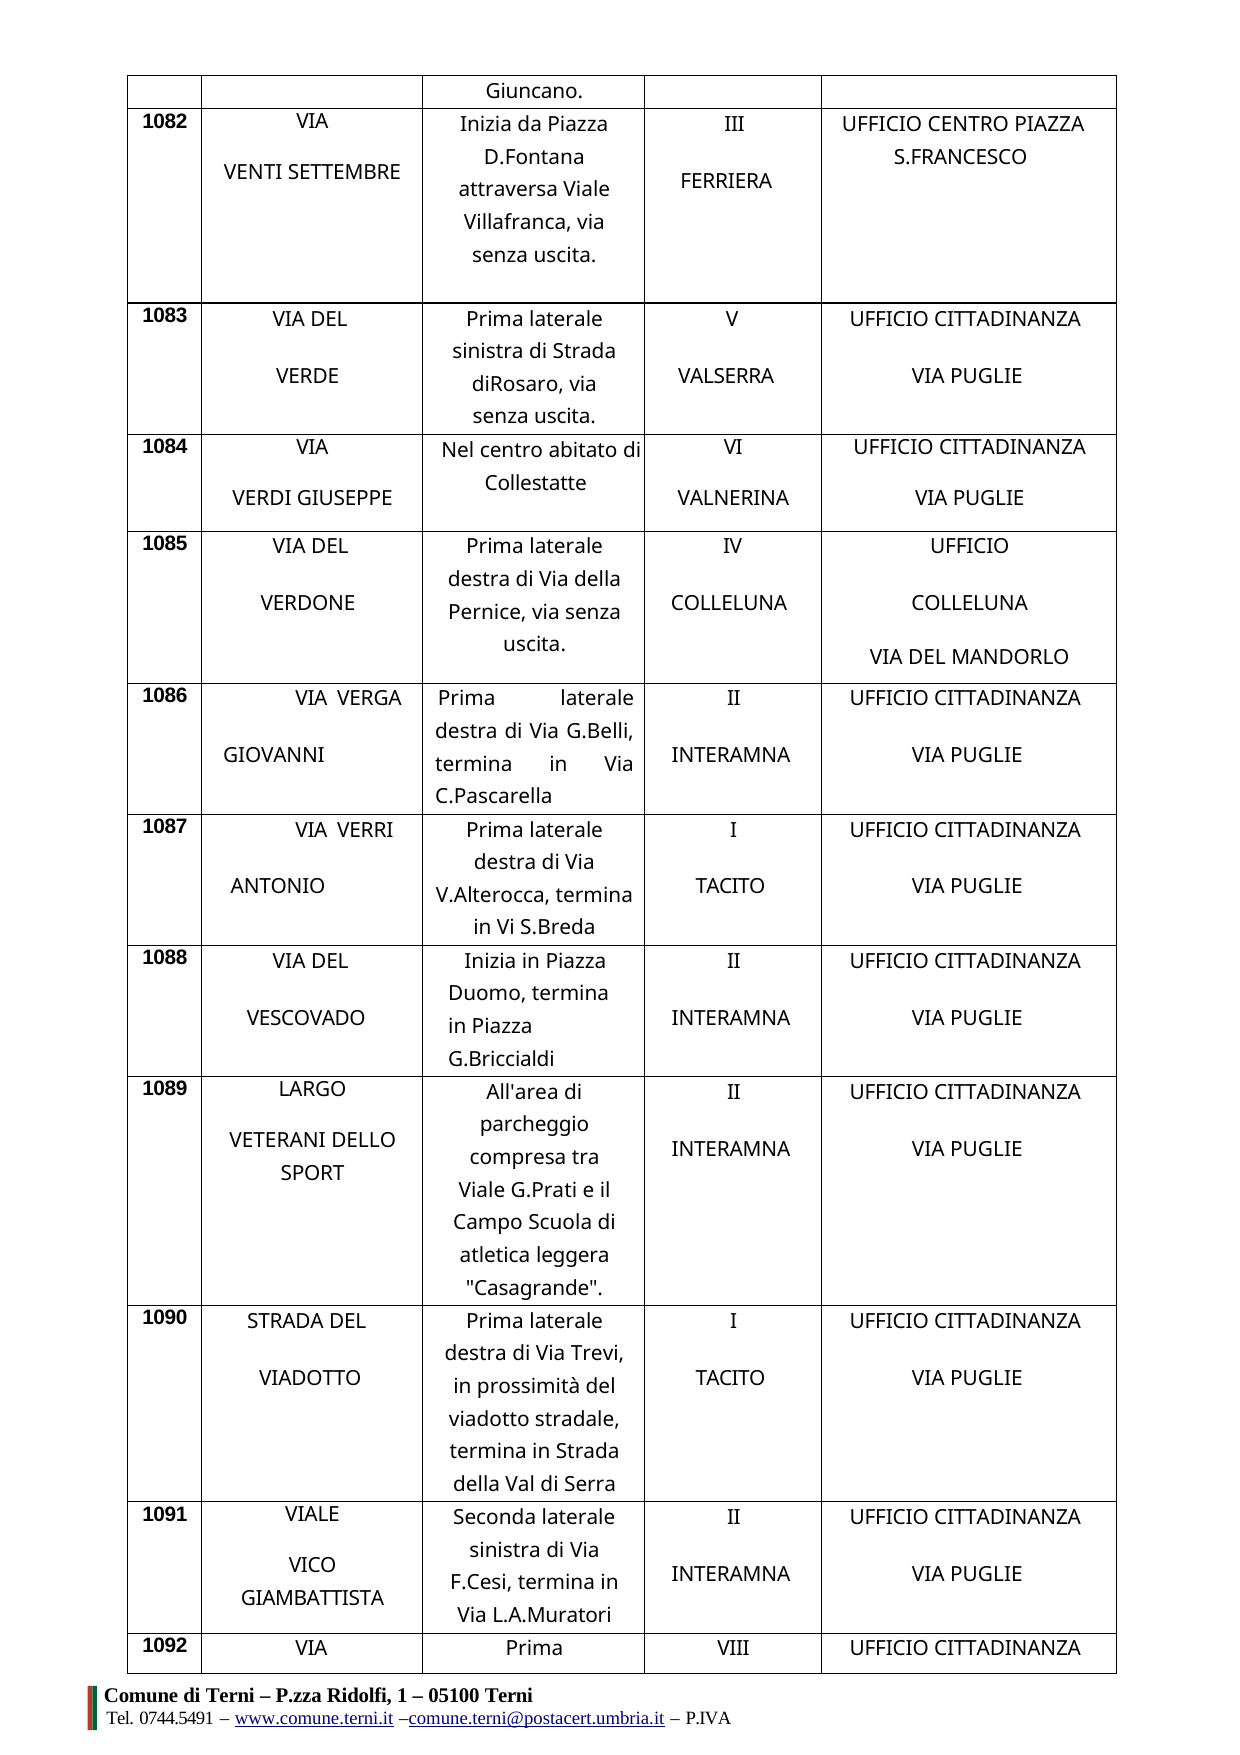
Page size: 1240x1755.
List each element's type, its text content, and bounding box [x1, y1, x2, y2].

table_cell II INTERAMNA [645, 1502, 821, 1632]
table_cell 1088 [128, 946, 201, 1076]
table_cell VIA VERRI ANTONIO [202, 815, 422, 945]
table_header Prima laterale sinistra di Strada diRosaro, via senza uscita. [423, 304, 644, 434]
table_cell UFFICIO CITTADINANZA [822, 1634, 1116, 1673]
table_cell Seconda laterale sinistra di Via F.Cesi, termina in Via L.A.Muratori [423, 1502, 644, 1632]
table_cell Prima laterale destra di Via V.Alterocca, termina in Vi S.Breda [423, 815, 644, 945]
table_cell IV COLLELUNA [645, 532, 821, 682]
table_cell 1084 [128, 435, 201, 531]
table_cell 1087 [128, 815, 201, 945]
table_cell UFFICIO CITTADINANZA VIA PUGLIE [822, 815, 1116, 945]
table_cell I TACITO [645, 815, 821, 945]
table_cell 1089 [128, 1077, 201, 1305]
table_cell UFFICIO CITTADINANZA VIA PUGLIE [822, 1306, 1116, 1501]
table_cell Prima laterale destra di Via Trevi, in prossimità del viadotto stradale, termina in Strada della Val di Serra [423, 1306, 644, 1501]
table_cell [202, 76, 422, 108]
table_cell UFFICIO CITTADINANZA VIA PUGLIE [822, 1077, 1116, 1305]
table_cell Prima [423, 1634, 644, 1673]
table_header VIA DEL VERDE [202, 304, 422, 434]
table_cell 1092 [128, 1634, 201, 1673]
table_cell VIA DEL VERDONE [202, 532, 422, 682]
table_cell 1091 [128, 1502, 201, 1632]
table_header 1083 [128, 304, 201, 434]
table_header UFFICIO CITTADINANZA VIA PUGLIE [822, 304, 1116, 434]
table_cell UFFICIO CITTADINANZA VIA PUGLIE [822, 1502, 1116, 1632]
table_cell VIII [645, 1634, 821, 1673]
table_cell II INTERAMNA [645, 684, 821, 814]
table_cell UFFICIO CITTADINANZA VIA PUGLIE [822, 684, 1116, 814]
table_cell VIALE VICO GIAMBATTISTA [202, 1502, 422, 1632]
table_cell VIA VERGA GIOVANNI [202, 684, 422, 814]
table_cell 1082 [128, 109, 201, 302]
table_cell Prima laterale destra di Via G.Belli, termina in Via C.Pascarella [423, 684, 644, 814]
table_cell UFFICIO CITTADINANZA VIA PUGLIE [822, 946, 1116, 1076]
table_cell 1090 [128, 1306, 201, 1501]
table_cell [822, 76, 1116, 108]
table_cell LARGO VETERANI DELLO SPORT [202, 1077, 422, 1305]
table_cell Giuncano. [423, 76, 644, 108]
table_cell VIA [202, 1634, 422, 1673]
table_cell [645, 76, 821, 108]
table_cell II INTERAMNA [645, 1077, 821, 1305]
table_cell STRADA DEL VIADOTTO [202, 1306, 422, 1501]
table_header V VALSERRA [645, 304, 821, 434]
table_cell VIA VERDI GIUSEPPE [202, 435, 422, 531]
table_cell II INTERAMNA [645, 946, 821, 1076]
table_cell UFFICIO COLLELUNA VIA DEL MANDORLO [822, 532, 1116, 682]
table_cell 1086 [128, 684, 201, 814]
table_cell [128, 76, 201, 108]
table_cell Prima laterale destra di Via della Pernice, via senza uscita. [423, 532, 644, 682]
table_cell 1085 [128, 532, 201, 682]
table_cell All'area di parcheggio compresa tra Viale G.Prati e il Campo Scuola di atletica leggera "Casagrande". [423, 1077, 644, 1305]
table_cell VIA DEL VESCOVADO [202, 946, 422, 1076]
table_cell Nel centro abitato di Collestatte [423, 435, 644, 531]
table_cell VI VALNERINA [645, 435, 821, 531]
table_cell UFFICIO CENTRO PIAZZA S.FRANCESCO [822, 109, 1116, 302]
table_cell Inizia in Piazza Duomo, termina in Piazza G.Briccialdi [423, 946, 644, 1076]
table_cell III FERRIERA [645, 109, 821, 302]
table_cell VIA VENTI SETTEMBRE [202, 109, 422, 302]
table_cell UFFICIO CITTADINANZA VIA PUGLIE [822, 435, 1116, 531]
table_cell I TACITO [645, 1306, 821, 1501]
table_cell Inizia da Piazza D.Fontana attraversa Viale Villafranca, via senza uscita. [423, 109, 644, 302]
